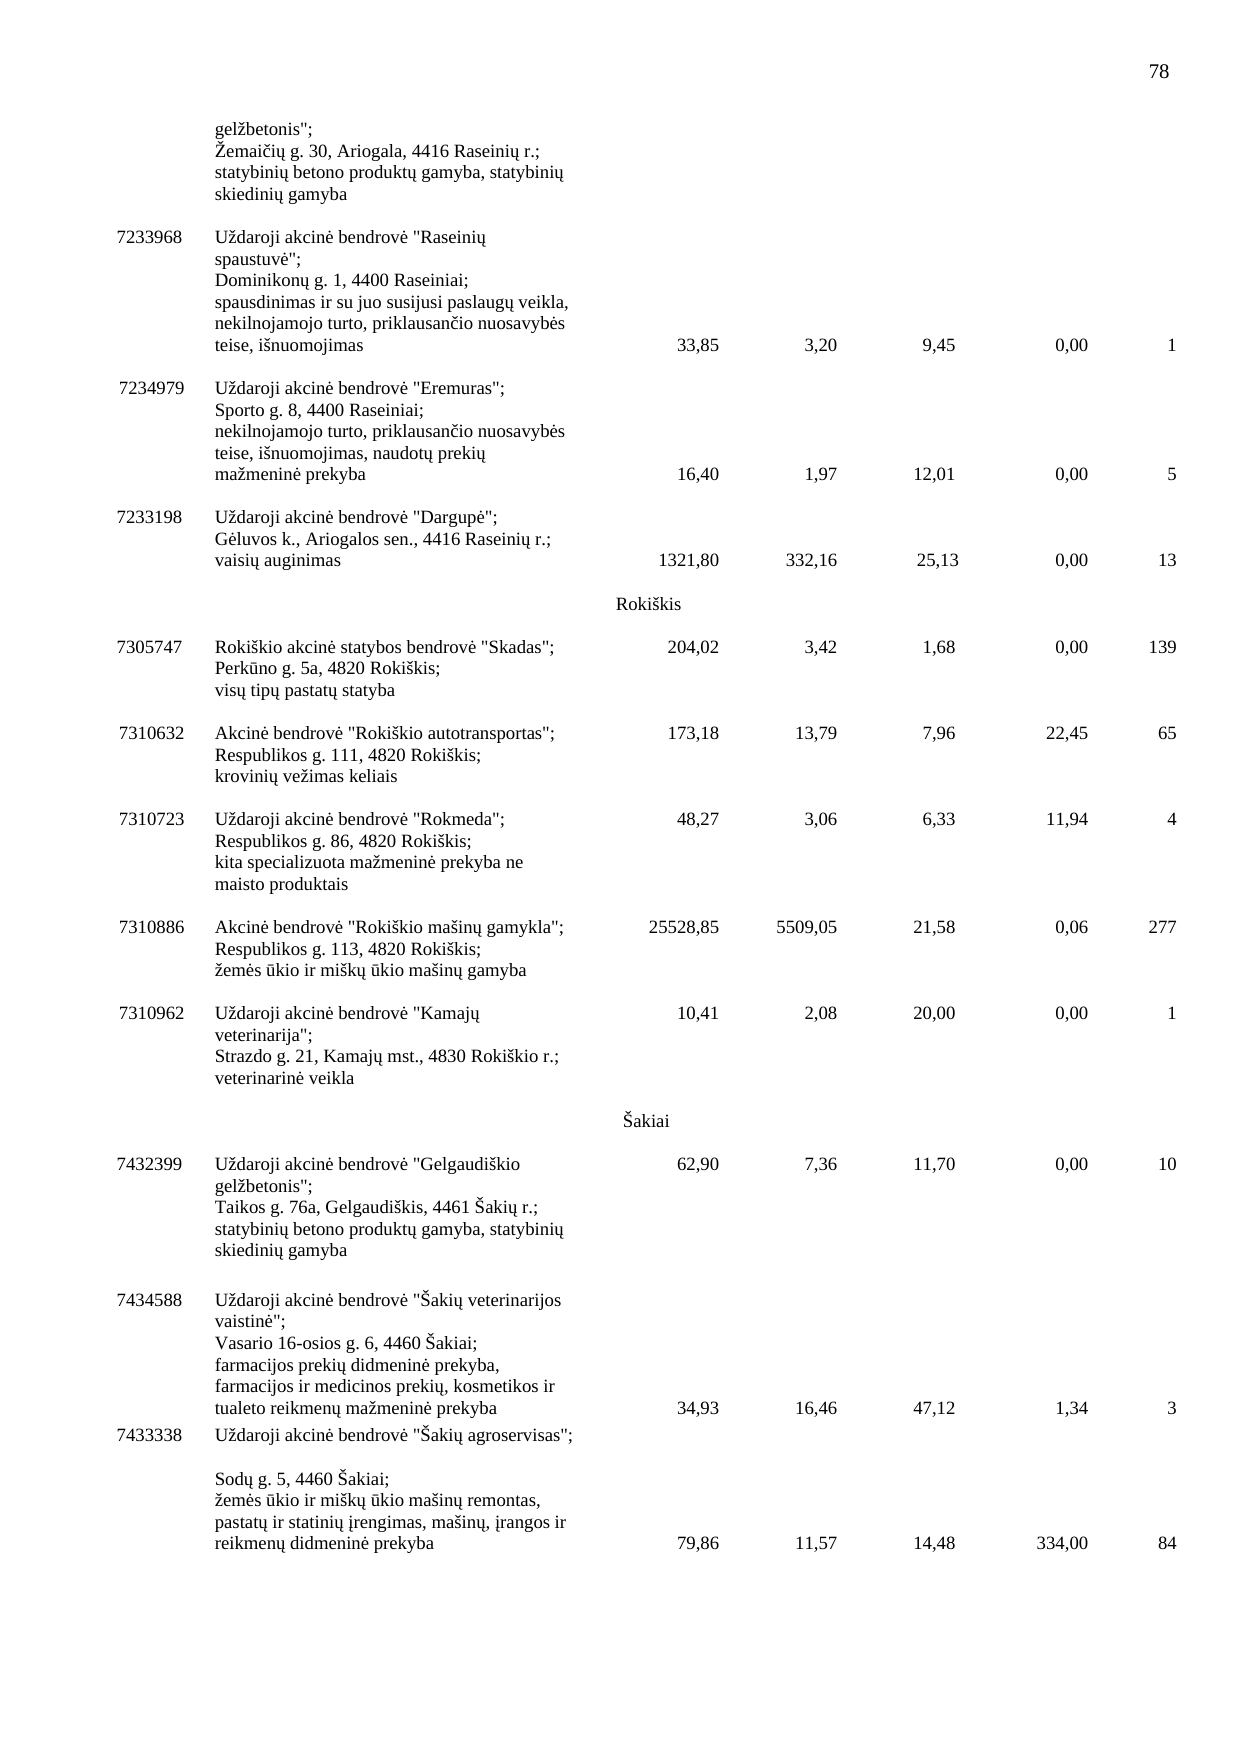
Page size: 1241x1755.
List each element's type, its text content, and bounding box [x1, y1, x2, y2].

table_cell 7234979 [100, 377, 203, 506]
table_cell Uždaroji akcinė bendrovė "Šakių veterinarijos vaistinė"; Vasario 16-osios g. 6, 4460 Šakiai; farmacijos prekių didmeninė prekyba, farmacijos ir medicinos prekių, kosmetikos ir tualeto reikmenų mažmeninė prekyba [203, 1283, 587, 1424]
table_cell 62,90 [587, 1153, 735, 1282]
table_cell [1104, 118, 1192, 226]
table_cell Rokiškio akcinė statybos bendrovė "Skadas"; Perkūno g. 5a, 4820 Rokiškis; visų tipų pastatų statyba [203, 636, 587, 722]
table_cell 7233198 [100, 506, 203, 592]
table_cell 3,20 [735, 226, 853, 377]
table_cell Uždaroji akcinė bendrovė "Eremuras"; Sporto g. 8, 4400 Raseiniai; nekilnojamojo turto, priklausančio nuosavybės teise, išnuomojimas, naudotų prekių mažmeninė prekyba [203, 377, 587, 506]
table_cell 1,34 [971, 1283, 1104, 1424]
table_cell 7310962 [100, 1002, 203, 1110]
table_cell 11,57 [735, 1424, 853, 1575]
table_cell gelžbetonis"; Žemaičių g. 30, Ariogala, 4416 Raseinių r.; statybinių betono produktų gamyba, statybinių skiedinių gamyba [203, 118, 587, 226]
table_cell 3,06 [735, 808, 853, 916]
table_cell 0,00 [975, 506, 1104, 592]
table_cell Uždaroji akcinė bendrovė "Dargupė"; Gėluvos k., Ariogalos sen., 4416 Raseinių r.; vaisių auginimas [203, 506, 587, 592]
table_cell 139 [1104, 636, 1192, 722]
table_cell 11,94 [971, 808, 1104, 916]
table_cell 25528,85 [587, 916, 735, 1002]
table_cell 16,40 [587, 377, 735, 506]
table_cell Uždaroji akcinė bendrovė "Rokmeda"; Respublikos g. 86, 4820 Rokiškis; kita specializuota mažmeninė prekyba ne maisto produktais [203, 808, 587, 916]
table_cell 1 [1104, 1002, 1192, 1110]
table_cell 4 [1104, 808, 1192, 916]
table_cell 13 [1104, 506, 1192, 592]
table_cell 7433338 [100, 1424, 203, 1575]
table_cell Uždaroji akcinė bendrovė "Kamajų veterinarija"; Strazdo g. 21, Kamajų mst., 4830 Rokiškio r.; veterinarinė veikla [203, 1002, 587, 1110]
table_cell Akcinė bendrovė "Rokiškio mašinų gamykla"; Respublikos g. 113, 4820 Rokiškis; žemės ūkio ir miškų ūkio mašinų gamyba [203, 916, 587, 1002]
table_cell [971, 118, 1104, 226]
table_cell 0,00 [971, 226, 1104, 377]
table_cell 6,33 [853, 808, 971, 916]
table_cell 1,68 [853, 636, 971, 722]
table_cell [100, 118, 203, 226]
table_cell 0,06 [971, 916, 1104, 1002]
table_cell 277 [1104, 916, 1192, 1002]
table_cell 332,16 [735, 506, 853, 592]
table_cell 7305747 [100, 636, 203, 722]
table_cell [587, 118, 735, 226]
table_cell 0,00 [971, 377, 1104, 506]
table_cell 0,00 [971, 1153, 1104, 1282]
table_cell 84 [1104, 1424, 1192, 1575]
table_cell 48,27 [587, 808, 735, 916]
table_cell 10 [1104, 1153, 1192, 1282]
table_cell 7,96 [853, 722, 971, 808]
table_cell Uždaroji akcinė bendrovė "Šakių agroservisas"; Sodų g. 5, 4460 Šakiai; žemės ūkio ir miškų ūkio mašinų remontas, pastatų ir statinių įrengimas, mašinų, įrangos ir reikmenų didmeninė prekyba [203, 1424, 587, 1575]
table_cell 3,42 [735, 636, 853, 722]
table_cell Uždaroji akcinė bendrovė "Raseinių spaustuvė"; Dominikonų g. 1, 4400 Raseiniai; spausdinimas ir su juo susijusi paslaugų veikla, nekilnojamojo turto, priklausančio nuosavybės teise, išnuomojimas [203, 226, 587, 377]
table_cell 20,00 [853, 1002, 971, 1110]
table_cell 14,48 [853, 1424, 971, 1575]
table_cell [853, 118, 971, 226]
table_cell 9,45 [853, 226, 971, 377]
table_cell 47,12 [853, 1283, 971, 1424]
table_cell 0,00 [971, 636, 1104, 722]
table_cell 1321,80 [587, 506, 735, 592]
table_cell 10,41 [587, 1002, 735, 1110]
table_cell 33,85 [587, 226, 735, 377]
table_cell 2,08 [735, 1002, 853, 1110]
table_cell 25,13 [853, 506, 974, 592]
table_cell 79,86 [587, 1424, 735, 1575]
table_cell Šakiai [100, 1110, 1192, 1153]
table_cell 173,18 [587, 722, 735, 808]
table_cell 21,58 [853, 916, 971, 1002]
table_cell 204,02 [587, 636, 735, 722]
table_cell 5 [1104, 377, 1192, 506]
table_cell 7310723 [100, 808, 203, 916]
table_cell 5509,05 [735, 916, 853, 1002]
table_cell 34,93 [587, 1283, 735, 1424]
table_cell 334,00 [971, 1424, 1104, 1575]
table_cell [735, 118, 853, 226]
table_cell 11,70 [853, 1153, 971, 1282]
table_cell 3 [1104, 1283, 1192, 1424]
table_cell 13,79 [735, 722, 853, 808]
table_cell 0,00 [971, 1002, 1104, 1110]
table_cell Akcinė bendrovė "Rokiškio autotransportas"; Respublikos g. 111, 4820 Rokiškis; krovinių vežimas keliais [203, 722, 587, 808]
table_cell Rokiškis [100, 593, 1192, 636]
table_cell Uždaroji akcinė bendrovė "Gelgaudiškio gelžbetonis"; Taikos g. 76a, Gelgaudiškis, 4461 Šakių r.; statybinių betono produktų gamyba, statybinių skiedinių gamyba [203, 1153, 587, 1282]
table_cell 7432399 [100, 1153, 203, 1282]
table_cell 7233968 [100, 226, 203, 377]
table_cell 12,01 [853, 377, 971, 506]
table_cell 16,46 [735, 1283, 853, 1424]
table_cell 7310886 [100, 916, 203, 1002]
table_cell 7434588 [100, 1283, 203, 1424]
table_cell 22,45 [971, 722, 1104, 808]
table_cell 1,97 [735, 377, 853, 506]
table_cell 7,36 [735, 1153, 853, 1282]
table_cell 1 [1104, 226, 1192, 377]
table_cell 65 [1104, 722, 1192, 808]
table_cell 7310632 [100, 722, 203, 808]
